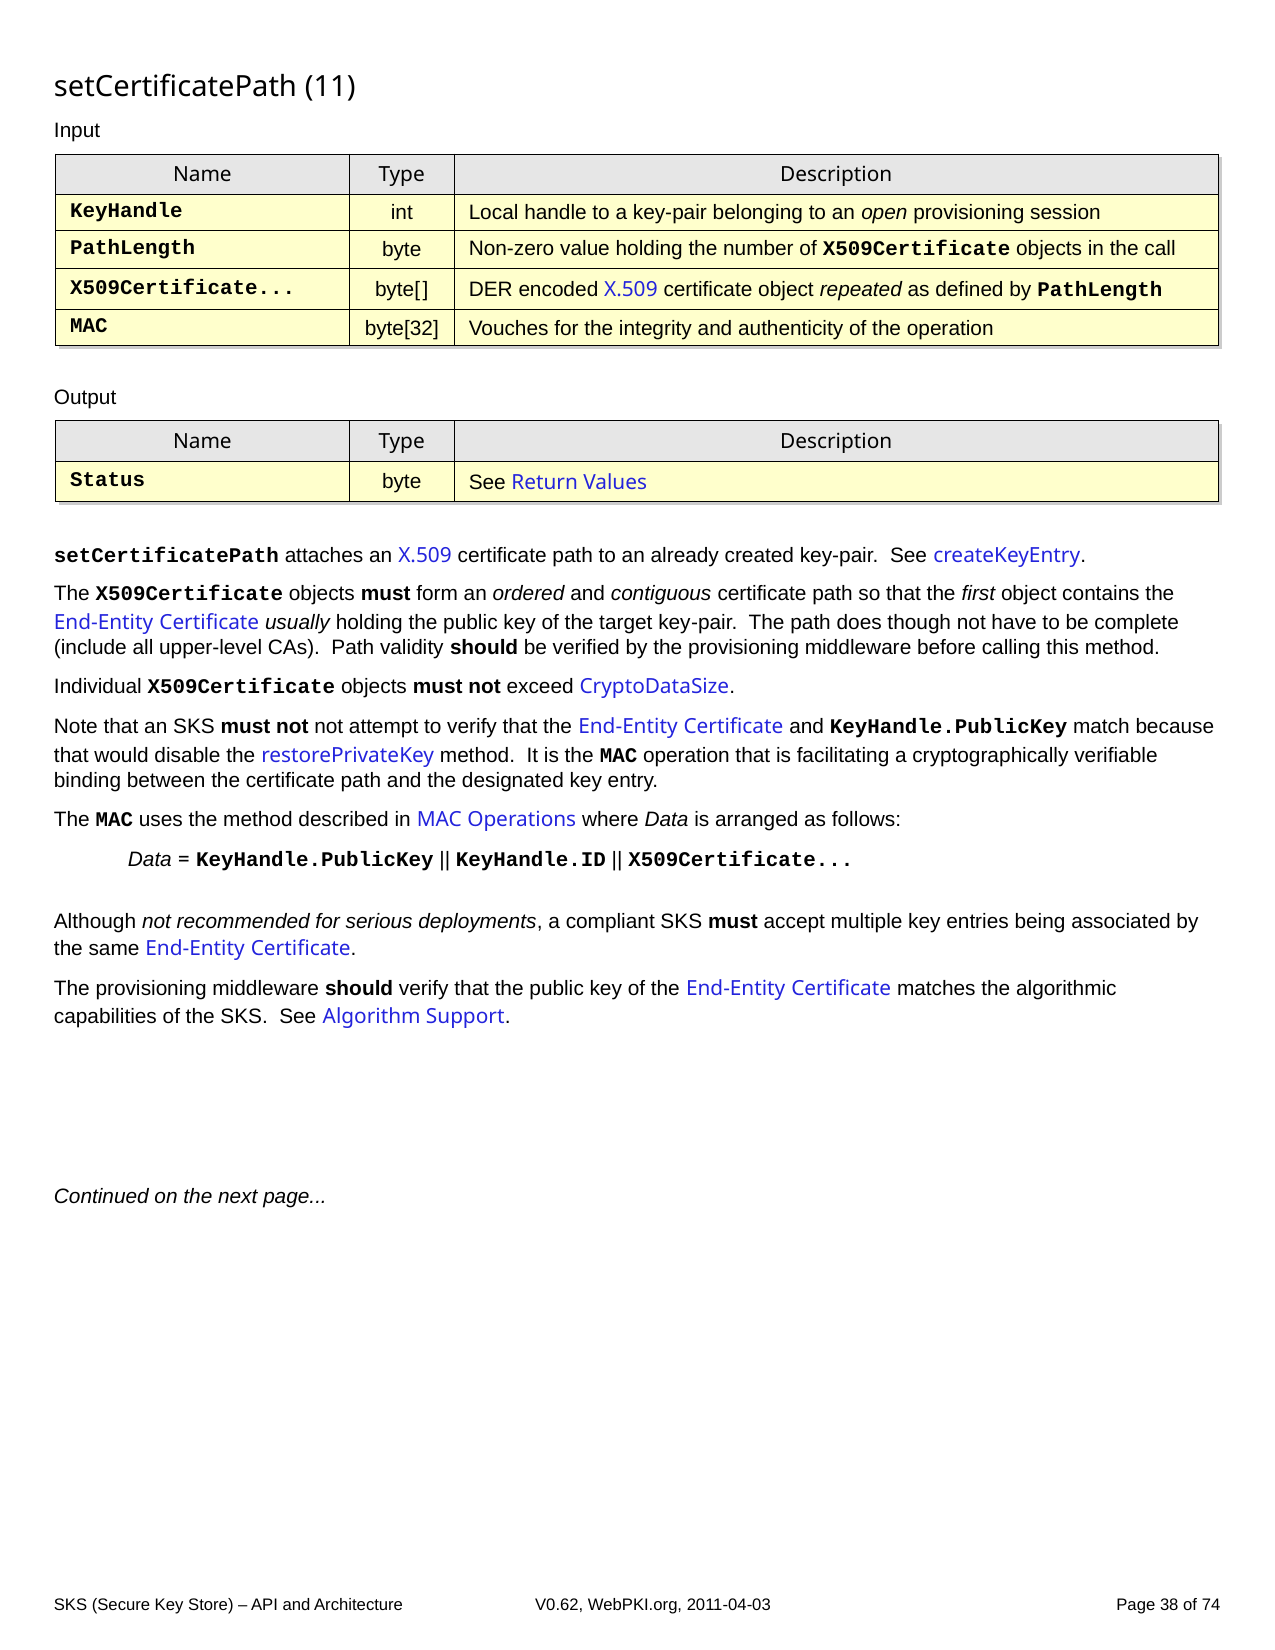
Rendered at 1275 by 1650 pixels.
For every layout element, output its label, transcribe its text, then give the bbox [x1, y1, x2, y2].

text Output [54, 385, 1221, 409]
table_cell Status [56, 462, 349, 501]
table_cell Vouches for the integrity and authenticity of the operation [455, 310, 1218, 345]
text Note that an SKS must not not attempt to verify that the End-Entity Certificate and KeyHandle.PublicKey match because that would disable the restorePrivateKey method. It is the MAC operation that is facilitating a cryptographically verifiable binding between the certificate path and the designated key entry. [54, 711, 1221, 792]
table_cell int [350, 195, 454, 230]
table_header Description [455, 421, 1218, 461]
text The X509Certificate objects must form an ordered and contiguous certificate path so that the first object contains the End-Entity Certificate usually holding the public key of the target key‑pair. The path does though not have to be complete (include all upper-level CAs). Path validity should be verified by the provisioning middleware before calling this method. [54, 581, 1221, 659]
table_cell X509Certificate... [56, 269, 349, 309]
table_cell byte⁮[ ] [350, 269, 454, 309]
table_cell byte [350, 231, 454, 268]
table_header Name [56, 421, 349, 461]
text Input [54, 118, 1221, 142]
table_header Name [56, 155, 349, 194]
table_cell byte [350, 462, 454, 501]
text Although not recommended for serious deployments, a compliant SKS must accept multiple key entries being associated by the same End-Entity Certificate. [54, 909, 1221, 961]
table_header Type [350, 421, 454, 461]
table_cell See Return Values [455, 462, 1218, 501]
text The provisioning middleware should verify that the public key of the End-Entity Certificate matches the algorithmic capabilities of the SKS. See Algorithm Support. [54, 973, 1221, 1030]
text setCertificatePath attaches an X.509 certificate path to an already created key-pair. See createKeyEntry. [54, 541, 1221, 569]
table_cell KeyHandle [56, 195, 349, 230]
subtitle setCertificatePath (11) [54, 66, 1221, 105]
table_header Type [350, 155, 454, 194]
text Individual X509Certificate objects must not exceed CryptoDataSize. [54, 671, 1221, 699]
table_cell Non-zero value holding the number of X509Certificate objects in the call [455, 231, 1218, 268]
table_cell Local handle to a key-pair belonging to an open provisioning session [455, 195, 1218, 230]
table_header Description [455, 155, 1218, 194]
text The MAC uses the method described in MAC Operations where Data is arranged as follows: [54, 804, 1221, 833]
table_cell MAC [56, 310, 349, 345]
table_cell PathLength [56, 231, 349, 268]
text Data = KeyHandle.PublicKey || KeyHandle.ID || X509Certificate... [54, 844, 1221, 873]
table_cell byte⁮[32] [350, 310, 454, 345]
text Continued on the next page... [54, 1184, 1221, 1208]
table_cell DER encoded X.509 certificate object repeated as defined by PathLength‪‫‬‭‪‏‪‏‎ [455, 269, 1218, 309]
